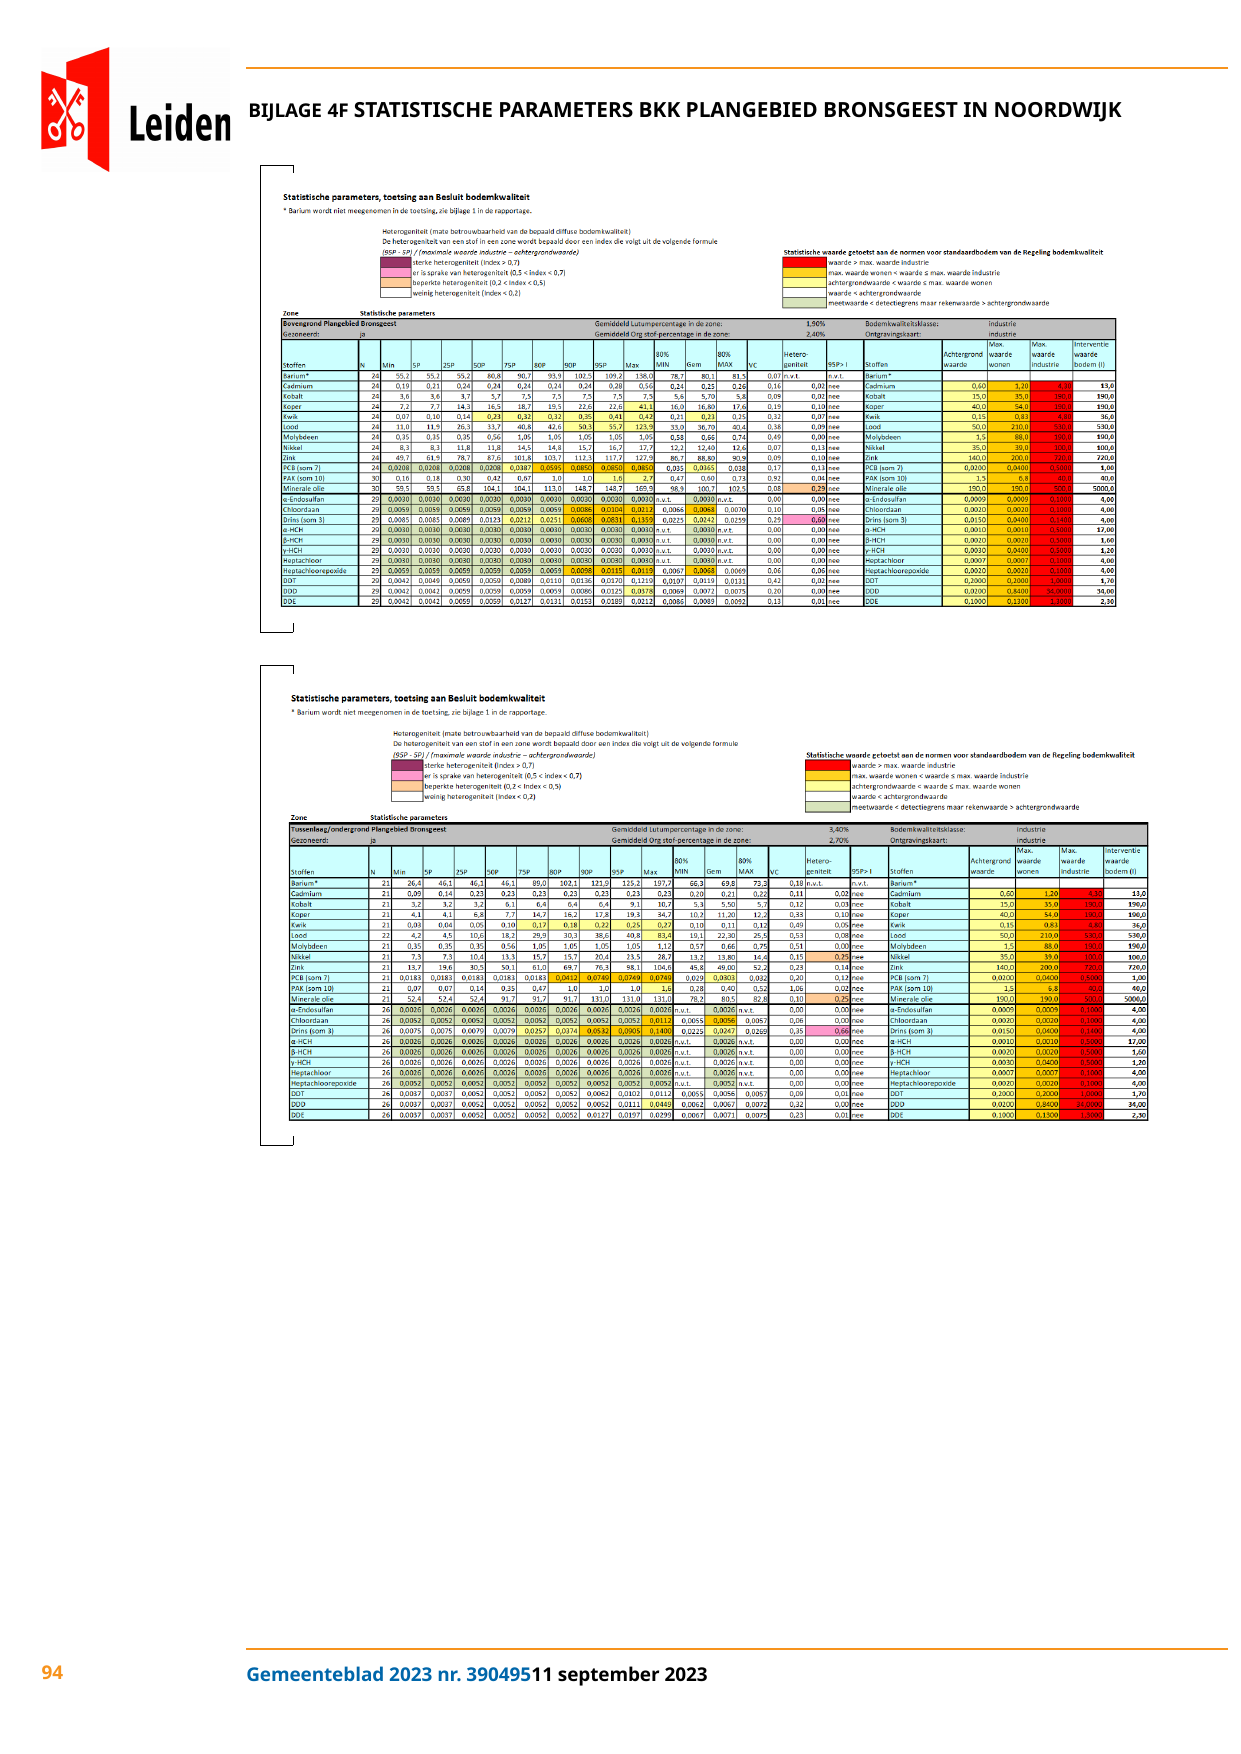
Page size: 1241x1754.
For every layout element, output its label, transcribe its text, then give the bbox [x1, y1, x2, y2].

picture [268, 674, 1173, 1136]
picture [41, 47, 231, 172]
text BIJLAGE 4F STATISTISCHE PARAMETERS BKK PLANGEBIED BRONSGEEST IN NOORDWIJK [248, 95, 1152, 123]
picture [268, 173, 1173, 623]
